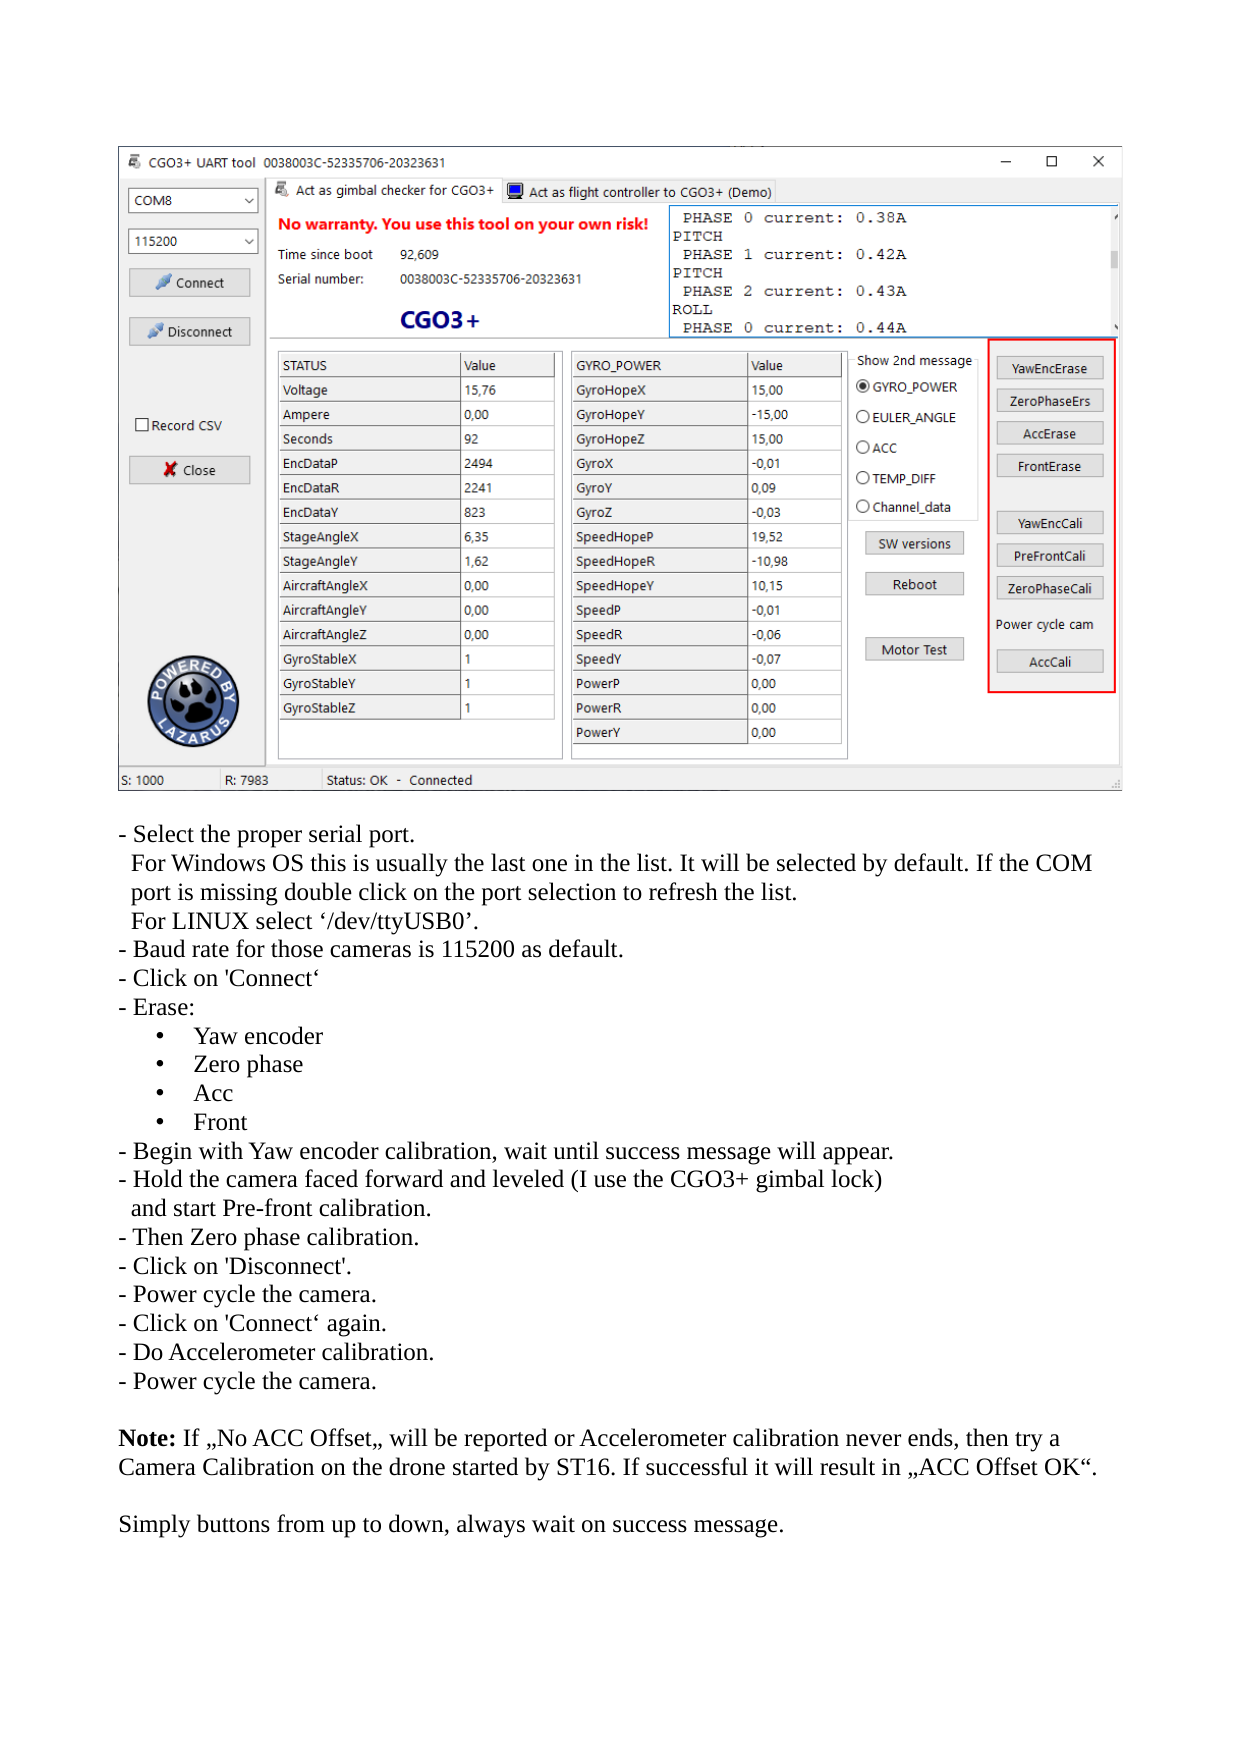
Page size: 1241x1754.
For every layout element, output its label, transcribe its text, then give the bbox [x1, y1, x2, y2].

text For LINUX select ‘/dev/ttyUSB0’. [118, 906, 1122, 934]
picture [118, 146, 1123, 791]
text - Select the proper serial port. For Windows OS this is usually the last one in the list. It will be selected by default. If the COM port is missing double click on the port selection to refresh the list. [118, 819, 1122, 906]
text - Baud rate for those cameras is 115200 as default. [118, 934, 1122, 963]
text - Power cycle the camera. [118, 1366, 1122, 1394]
text - Erase: [118, 992, 1122, 1021]
text Note: If „No ACC Offset„ will be reported or Accelerometer calibration never ends, then try a Camera Calibration on the drone started by ST16. If successful it will result in „ACC Offset OK“. [118, 1423, 1122, 1481]
text - Click on 'Connect‘ again. [118, 1308, 1122, 1337]
list Yaw encoder [156, 1021, 1122, 1049]
list Front [156, 1107, 1122, 1136]
list Acc [156, 1078, 1122, 1107]
text Simply buttons from up to down, always wait on success message. [118, 1509, 1122, 1538]
text - Then Zero phase calibration. [118, 1222, 1122, 1251]
text - Click on 'Connect‘ [118, 963, 1122, 992]
text - Power cycle the camera. [118, 1279, 1122, 1308]
text - Begin with Yaw encoder calibration, wait until success message will appear. [118, 1136, 1122, 1164]
text - Do Accelerometer calibration. [118, 1337, 1122, 1366]
text - Click on 'Disconnect'. [118, 1251, 1122, 1279]
text - Hold the camera faced forward and leveled (I use the CGO3+ gimbal lock) and start Pre-front calibration. [118, 1164, 1122, 1222]
list Zero phase [156, 1049, 1122, 1078]
